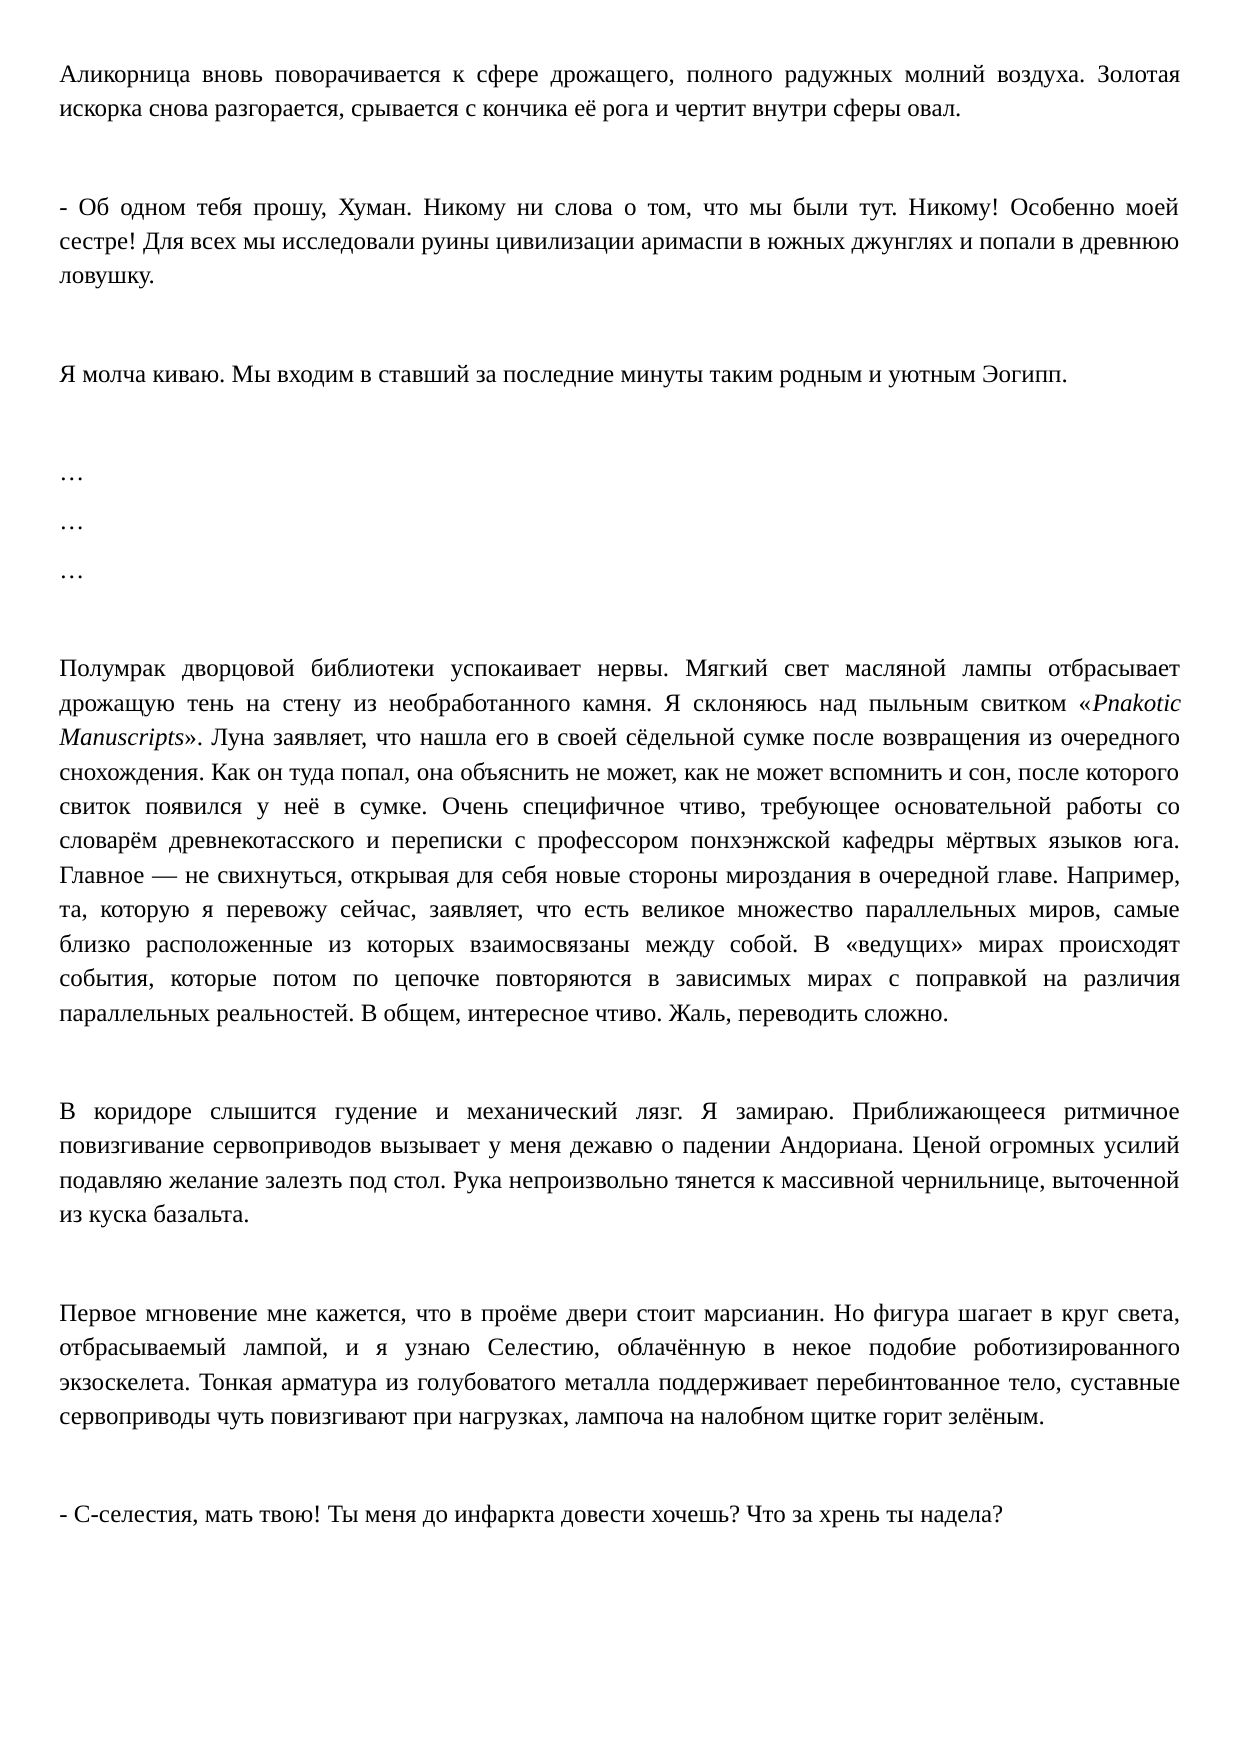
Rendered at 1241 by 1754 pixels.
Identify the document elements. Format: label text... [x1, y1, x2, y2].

text В коридоре слышится гудение и механический лязг. Я замираю. Приближающееся ритмичное повизгивание сервоприводов вызывает у меня дежавю о падении Андориана. Ценой огромных усилий подавляю желание залезть под стол. Рука непроизвольно тянется к массивной чернильнице, выточенной из куска базальта. [59, 1096, 1181, 1228]
text Я молча киваю. Мы входим в ставший за последние минуты таким родным и уютным Эогипп. [59, 359, 1181, 387]
text Полумрак дворцовой библиотеки успокаивает нервы. Мягкий свет масляной лампы отбрасывает дрожащую тень на стену из необработанного камня. Я склоняюсь над пыльным свитком «Pnakotic Manuscripts». Луна заявляет, что нашла его в своей сёдельной сумке после возвращения из очередного снохождения. Как он туда попал, она объяснить не может, как не может вспомнить и сон, после которого свиток появился у неё в сумке. Очень специфичное чтиво, требующее основательной работы со словарём древнекотасского и переписки с профессором понхэнжской кафедры мёртвых языков юга. Главное — не свихнуться, открывая для себя новые стороны мироздания в очередной главе. Например, та, которую я перевожу сейчас, заявляет, что есть великое множество параллельных миров, самые близко расположенные из которых взаимосвязаны между собой. В «ведущих» мирах происходят события, которые потом по цепочке повторяются в зависимых мирах с поправкой на различия параллельных реальностей. В общем, интересное чтиво. Жаль, переводить сложно. [59, 653, 1181, 1027]
text … [59, 506, 1181, 535]
text Аликорница вновь поворачивается к сфере дрожащего, полного радужных молний воздуха. Золотая искорка снова разгорается, срывается с кончика её рога и чертит внутри сферы овал. [59, 59, 1181, 122]
text … [59, 555, 1181, 584]
text - Об одном тебя прошу, Хуман. Никому ни слова о том, что мы были тут. Никому! Особенно моей сестре! Для всех мы исследовали руины цивилизации аримаспи в южных джунглях и попали в древнюю ловушку. [59, 192, 1181, 289]
text Первое мгновение мне кажется, что в проёме двери стоит марсианин. Но фигура шагает в круг света, отбрасываемый лампой, и я узнаю Селестию, облачённую в некое подобие роботизированного экзоскелета. Тонкая арматура из голубоватого металла поддерживает перебинтованное тело, суставные сервоприводы чуть повизгивают при нагрузках, лампоча на налобном щитке горит зелёным. [59, 1298, 1181, 1430]
text … [59, 457, 1181, 486]
text - С-селестия, мать твою! Ты меня до инфаркта довести хочешь? Что за хрень ты надела? [59, 1499, 1181, 1528]
